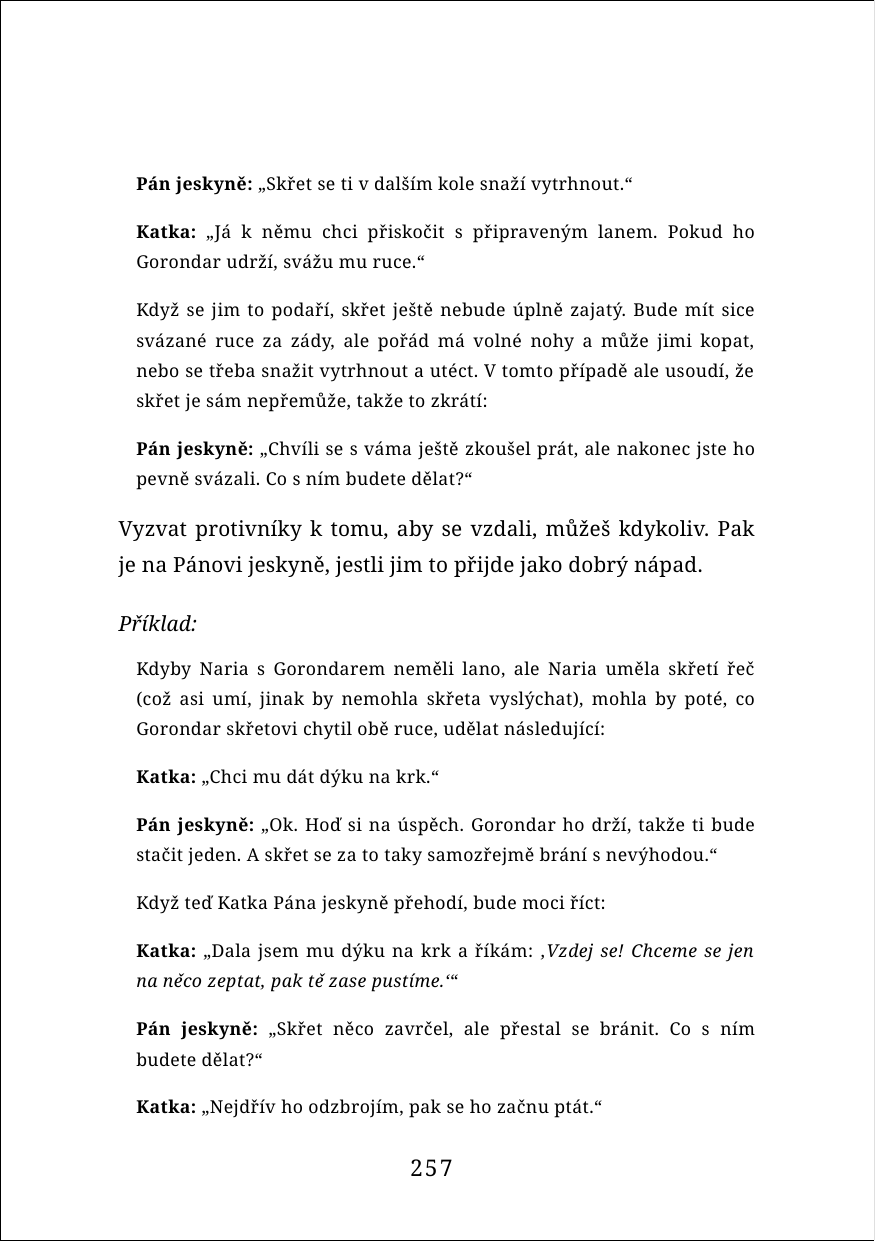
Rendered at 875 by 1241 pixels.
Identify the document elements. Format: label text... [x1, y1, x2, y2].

text Když se jim to podaří, skřet ještě nebude úplně zajatý. Bude mít sice svázané ruce za zády, ale pořád má volné nohy a může jimi kopat, nebo se třeba snažit vytrhnout a utéct. V tomto případě ale usoudí, že skřet je sám nepřemůže, takže to zkrátí: [136, 298, 756, 413]
text Katka: „Nejdřív ho odzbrojím, pak se ho začnu ptát.“ [136, 1095, 756, 1119]
text Pán jeskyně: „Chvíli se s váma ještě zkoušel prát, ale nakonec jste ho pevně svázali. Co s ním budete dělat?“ [136, 436, 756, 491]
text Vyzvat protivníky k tomu, aby se vzdali, můžeš kdykoliv. Pak je na Pánovi jeskyně, jestli jim to přijde jako dobrý nápad. [118, 514, 756, 578]
text Kdyby Naria s Gorondarem neměli lano, ale Naria uměla skřetí řeč (což asi umí, jinak by nemohla skřeta vyslýchat), mohla by poté, co Gorondar skřetovi chytil obě ruce, udělat následující: [136, 656, 756, 741]
text Když teď Katka Pána jeskyně přehodí, bude moci říct: [136, 891, 756, 915]
text Katka: „Já k němu chci přiskočit s připraveným lanem. Pokud ho Gorondar udrží, svážu mu ruce.“ [136, 220, 756, 274]
text Katka: „Dala jsem mu dýku na krk a říkám: ‚Vzdej se! Chceme se jen na něco zeptat, pak tě zase pustíme.‘“ [136, 939, 756, 993]
text Příklad: [118, 609, 756, 638]
text Katka: „Chci mu dát dýku na krk.“ [136, 765, 756, 789]
text Pán jeskyně: „Ok. Hoď si na úspěch. Gorondar ho drží, takže ti bude stačit jeden. A skřet se za to taky samozřejmě brání s nevýhodou.“ [136, 813, 756, 867]
text Pán jeskyně: „Skřet něco zavrčel, ale přestal se bránit. Co s ním budete dělat?“ [136, 1017, 756, 1071]
text Pán jeskyně: „Skřet se ti v dalším kole snaží vytrhnout.“ [136, 172, 756, 196]
